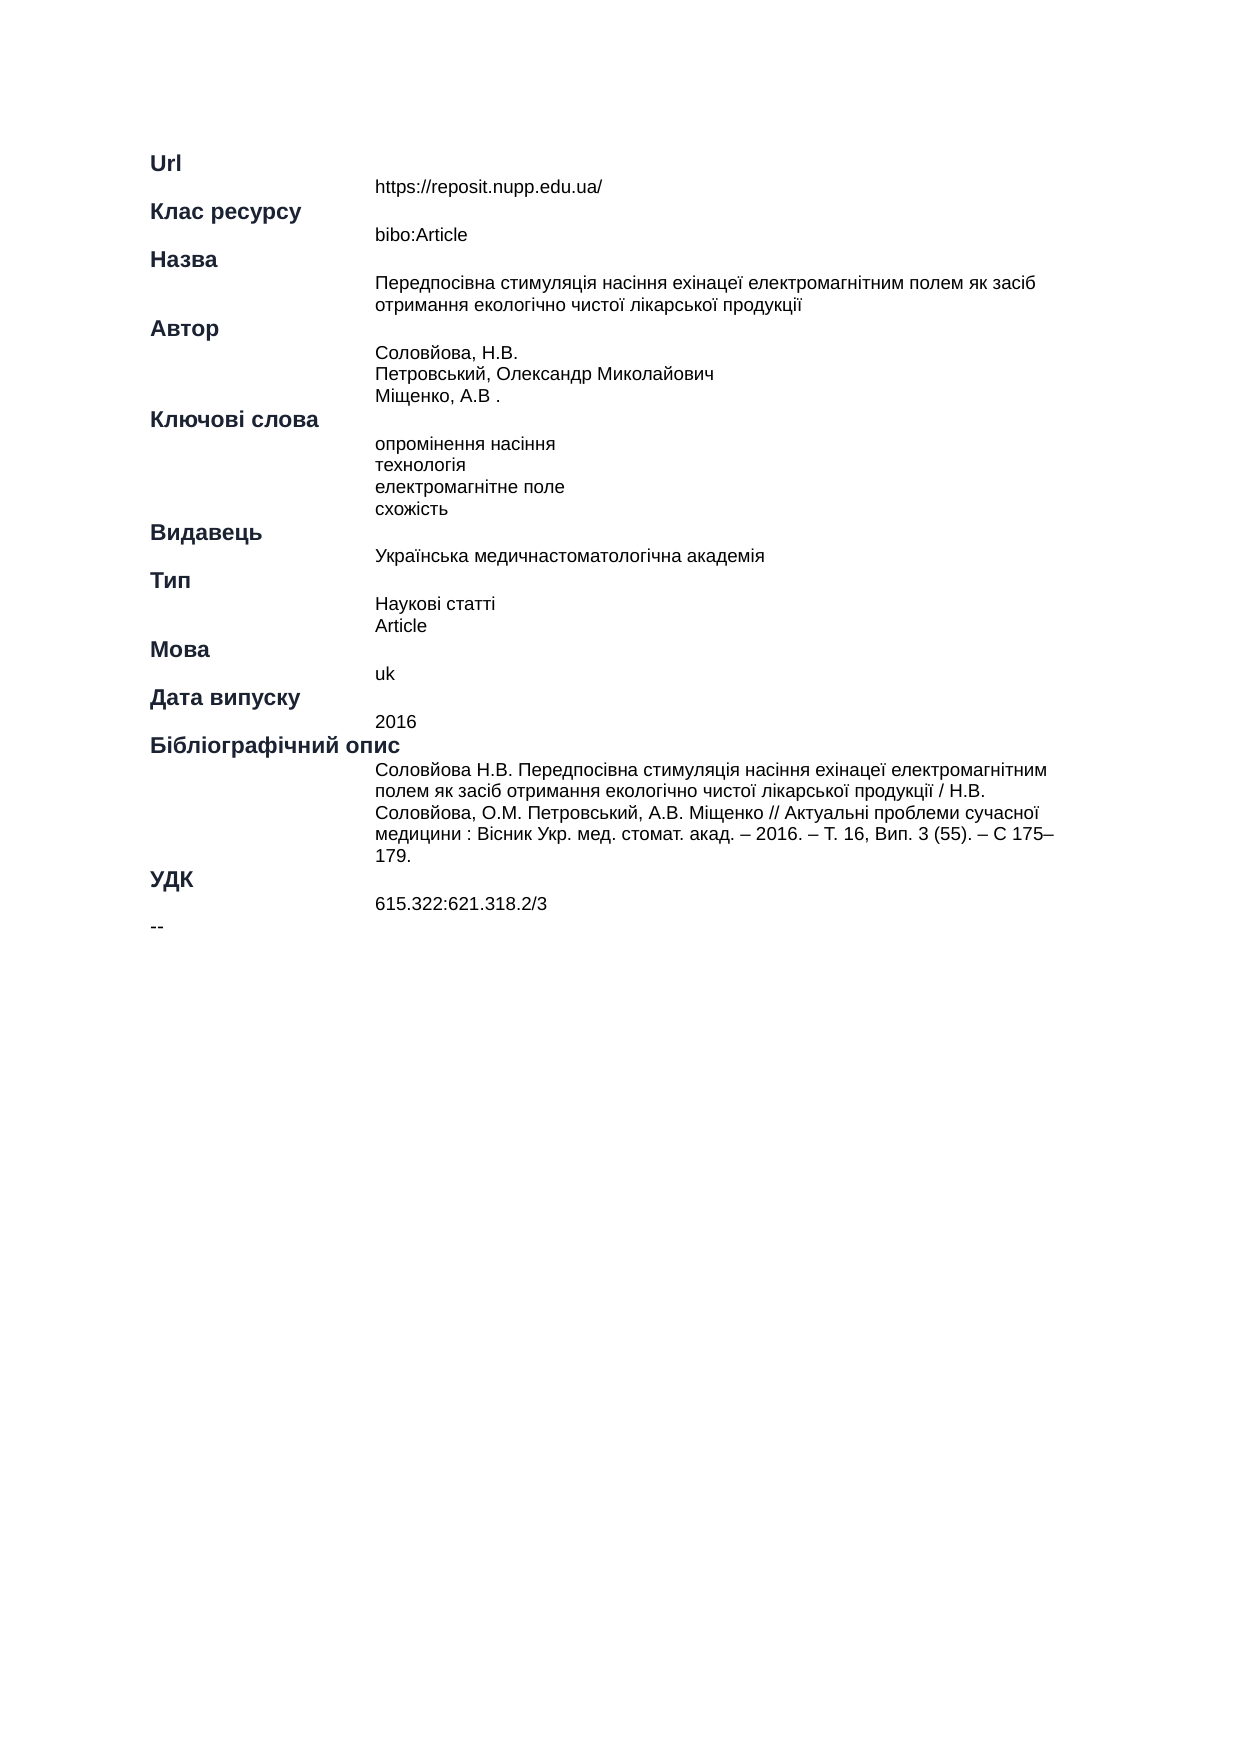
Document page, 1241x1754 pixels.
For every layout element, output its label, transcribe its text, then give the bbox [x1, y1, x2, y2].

text Видавець [150, 519, 1090, 545]
text Українська медичнастоматологічна академія [375, 545, 1090, 567]
text Клас ресурсу [150, 198, 1090, 224]
text Передпосівна стимуляція насіння ехінацеї електромагнітним полем як засіб отримання екологічно чистої лікарської продукції [375, 272, 1090, 315]
text Дата випуску [150, 684, 1090, 711]
text Url [150, 150, 1090, 176]
text Автор [150, 315, 1090, 342]
text опромінення насіння [375, 433, 1090, 454]
text -- [150, 914, 1090, 938]
text Мова [150, 636, 1090, 663]
text Петровський, Олександр Миколайович [375, 363, 1090, 385]
text Міщенко, А.В . [375, 385, 1090, 406]
text bibo:Article [375, 224, 1090, 246]
text Ключові слова [150, 406, 1090, 433]
text електромагнітне поле [375, 476, 1090, 497]
text Article [375, 615, 1090, 636]
text Соловйова, Н.В. [375, 342, 1090, 363]
text uk [375, 663, 1090, 684]
text схожість [375, 497, 1090, 519]
text Тип [150, 567, 1090, 593]
text 615.322:621.318.2/3 [375, 893, 1090, 914]
text https://reposit.nupp.edu.ua/ [375, 176, 1090, 198]
text Бібліографічний опис [150, 732, 1090, 758]
text 2016 [375, 711, 1090, 732]
text УДК [150, 866, 1090, 893]
text Соловйова Н.В. Передпосівна стимуляція насіння ехінацеї електромагнітним полем як засіб отримання екологічно чистої лікарської продукції / Н.В. Соловйова, О.М. Петровський, А.В. Міщенко // Актуальні проблеми сучасної медицини : Вісник Укр. мед. стомат. акад. – 2016. – Т. 16, Вип. 3 (55). – С 175–179. [375, 758, 1090, 866]
text технологія [375, 454, 1090, 476]
text Наукові статті [375, 593, 1090, 615]
text Назва [150, 246, 1090, 272]
